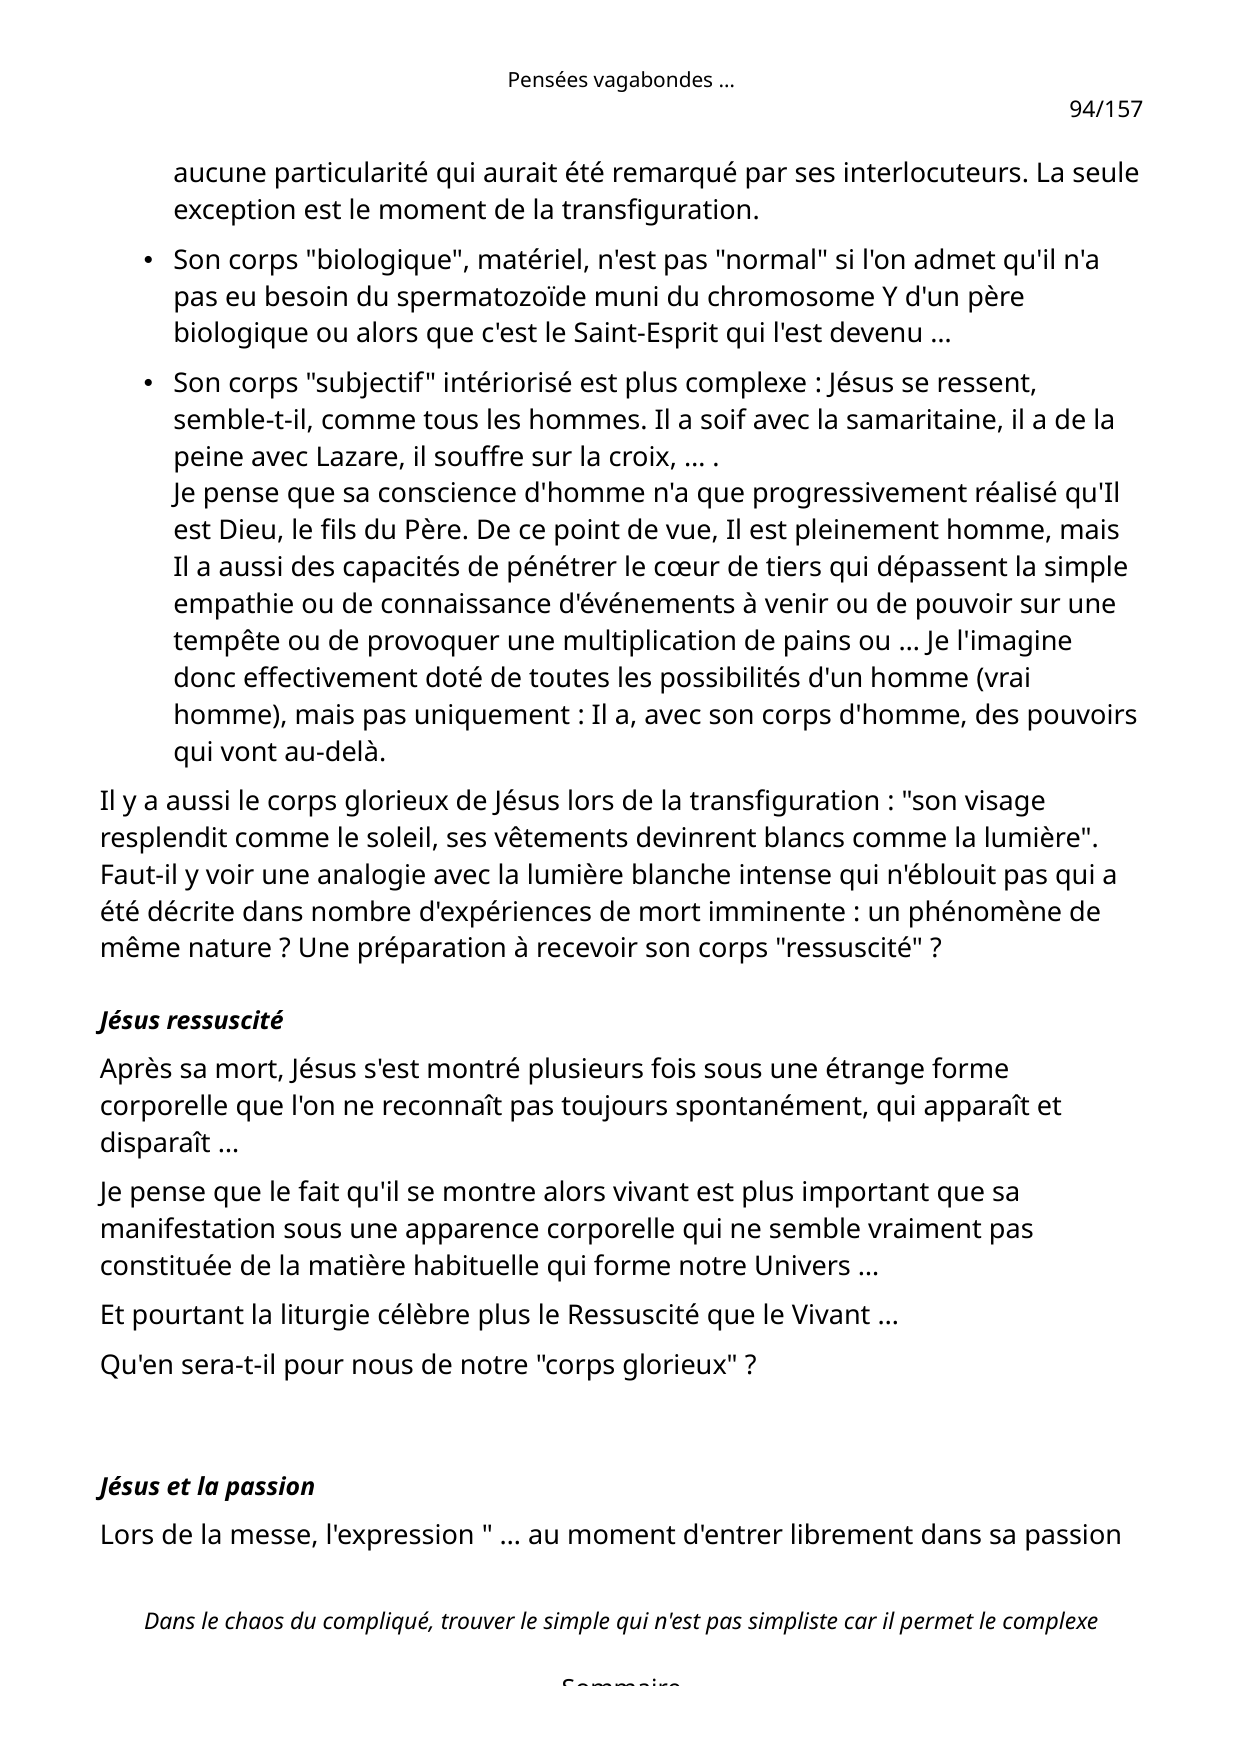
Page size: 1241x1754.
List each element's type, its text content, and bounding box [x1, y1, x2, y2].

text Lors de la messe, l'expression " … au moment d'entrer librement dans sa passion [99, 1515, 1143, 1552]
subtitle Jésus et la passion [99, 1469, 1143, 1503]
list Son corps "biologique", matériel, n'est pas "normal" si l'on admet qu'il n'a pas eu besoin du spermatozoïde muni du chromosome Y d'un père biologique ou alors que c'est le Saint-Esprit qui l'est devenu … [144, 240, 1143, 351]
text Je pense que le fait qu'il se montre alors vivant est plus important que sa manifestation sous une apparence corporelle qui ne semble vraiment pas constituée de la matière habituelle qui forme notre Univers … [99, 1173, 1143, 1283]
text Il y a aussi le corps glorieux de Jésus lors de la transfiguration : "son visage resplendit comme le soleil, ses vêtements devinrent blancs comme la lumière". Faut-il y voir une analogie avec la lumière blanche intense qui n'éblouit pas qui a été décrite dans nombre d'expériences de mort imminente : un phénomène de même nature ? Une préparation à recevoir son corps "ressuscité" ? [99, 781, 1143, 966]
text Qu'en sera-t-il pour nous de notre "corps glorieux" ? [99, 1345, 1143, 1382]
list Son corps "subjectif" intériorisé est plus complexe : Jésus se ressent, semble-t-il, comme tous les hommes. Il a soif avec la samaritaine, il a de la peine avec Lazare, il souffre sur la croix, … . Je pense que sa conscience d'homme n'a que progressivement réalisé qu'Il est Dieu, le fils du Père. De ce point de vue, Il est pleinement homme, mais Il a aussi des capacités de pénétrer le cœur de tiers qui dépassent la simple empathie ou de connaissance d'événements à venir ou de pouvoir sur une tempête ou de provoquer une multiplication de pains ou … Je l'imagine donc effectivement doté de toutes les possibilités d'un homme (vrai homme), mais pas uniquement : Il a, avec son corps d'homme, des pouvoirs qui vont au-delà. [144, 363, 1143, 769]
list aucune particularité qui aurait été remarqué par ses interlocuteurs. La seule exception est le moment de la transfiguration. [144, 154, 1143, 228]
text Après sa mort, Jésus s'est montré plusieurs fois sous une étrange forme corporelle que l'on ne reconnaît pas toujours spontanément, qui apparaît et disparaît … [99, 1049, 1143, 1160]
text Et pourtant la liturgie célèbre plus le Ressuscité que le Vivant … [99, 1296, 1143, 1333]
subtitle Jésus ressuscité [99, 1003, 1143, 1037]
